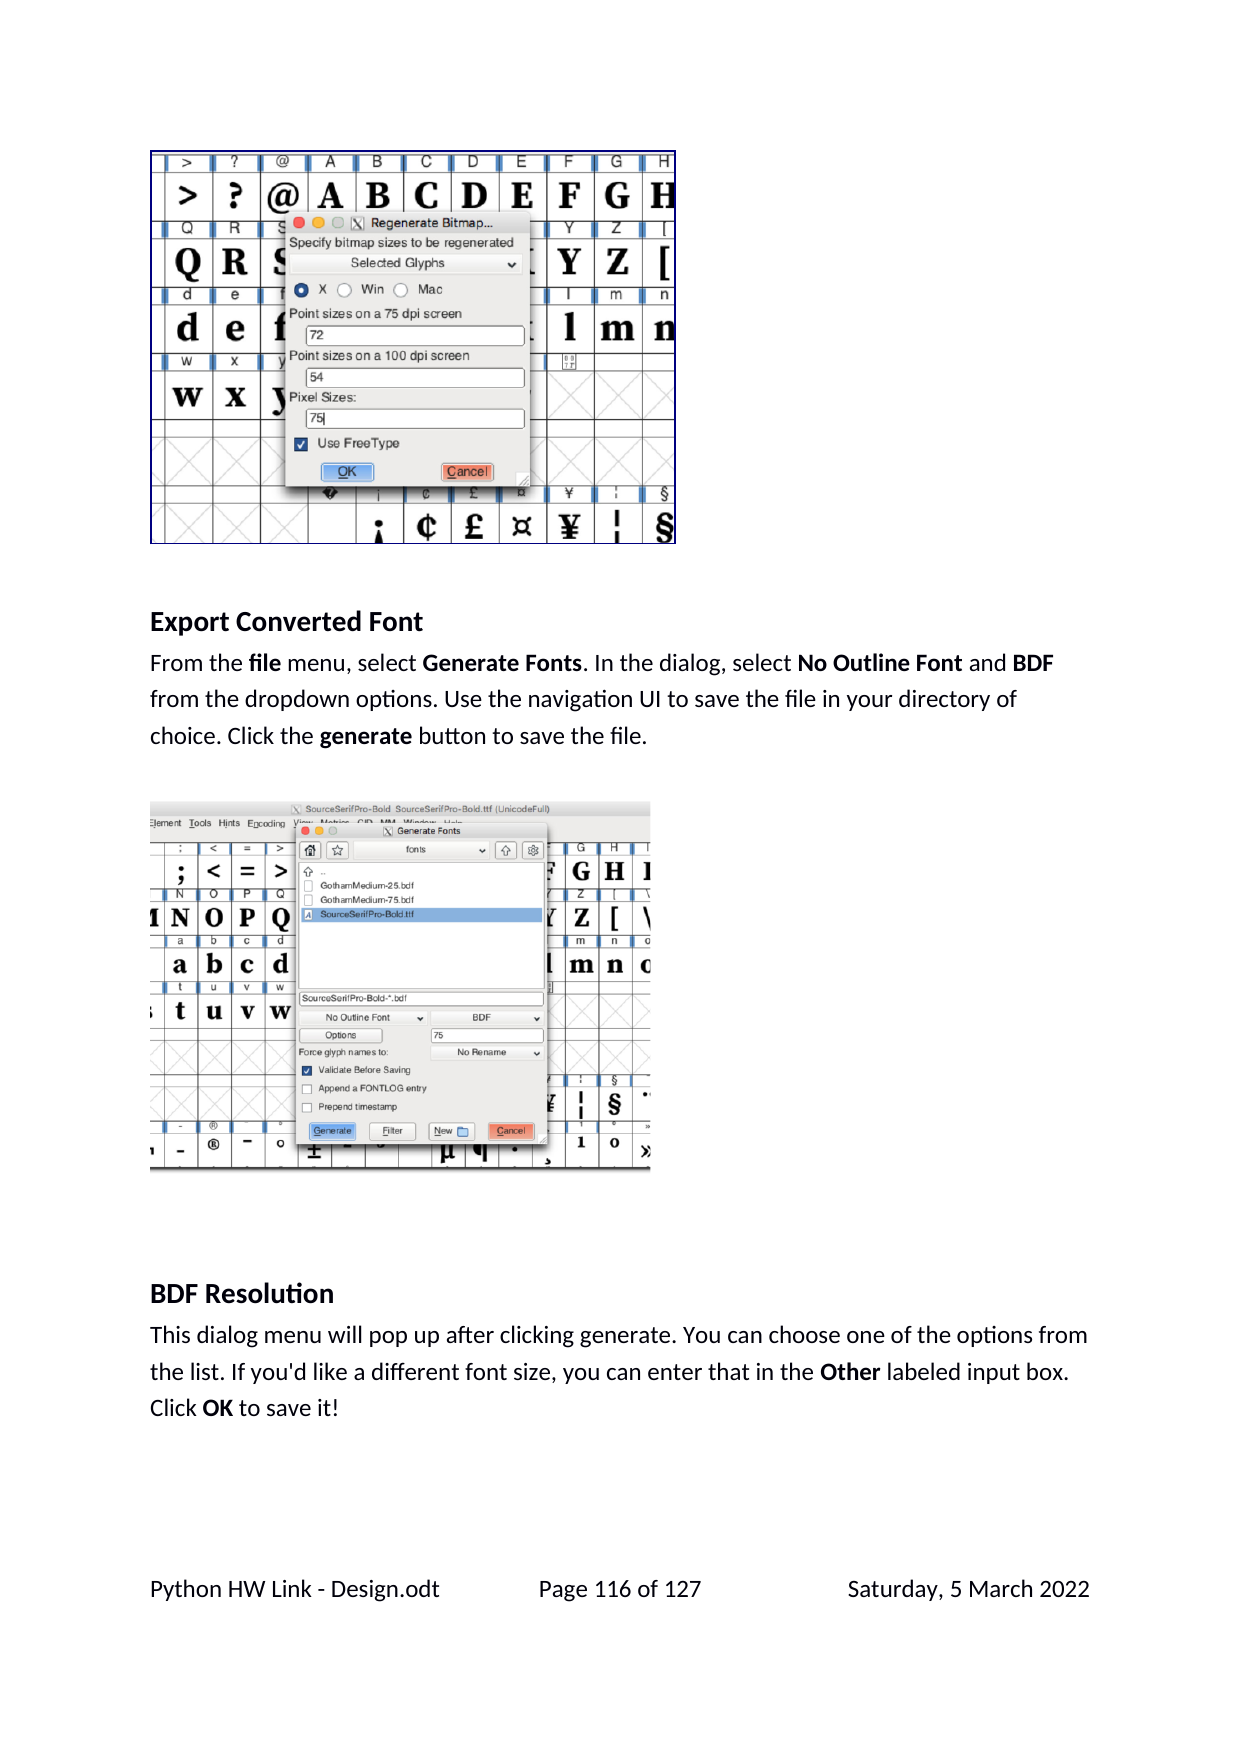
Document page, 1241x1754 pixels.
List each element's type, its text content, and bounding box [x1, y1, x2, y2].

picture [150, 801, 651, 1177]
text This dialog menu will pop up after clicking generate. You can choose one of the options from the list. If you'd like a different font size, you can enter that in the Other labeled input box. Click OK to save it! [150, 1319, 1090, 1423]
subtitle BDF Resolution [150, 1275, 1090, 1311]
text From the file menu, select Generate Fonts. In the dialog, select No Outline Font and BDF from the dropdown options. Use the navigation UI to save the file in your directory of choice. Click the generate button to save the file. [150, 647, 1090, 750]
subtitle Export Converted Font [150, 603, 1090, 638]
picture [152, 152, 674, 543]
